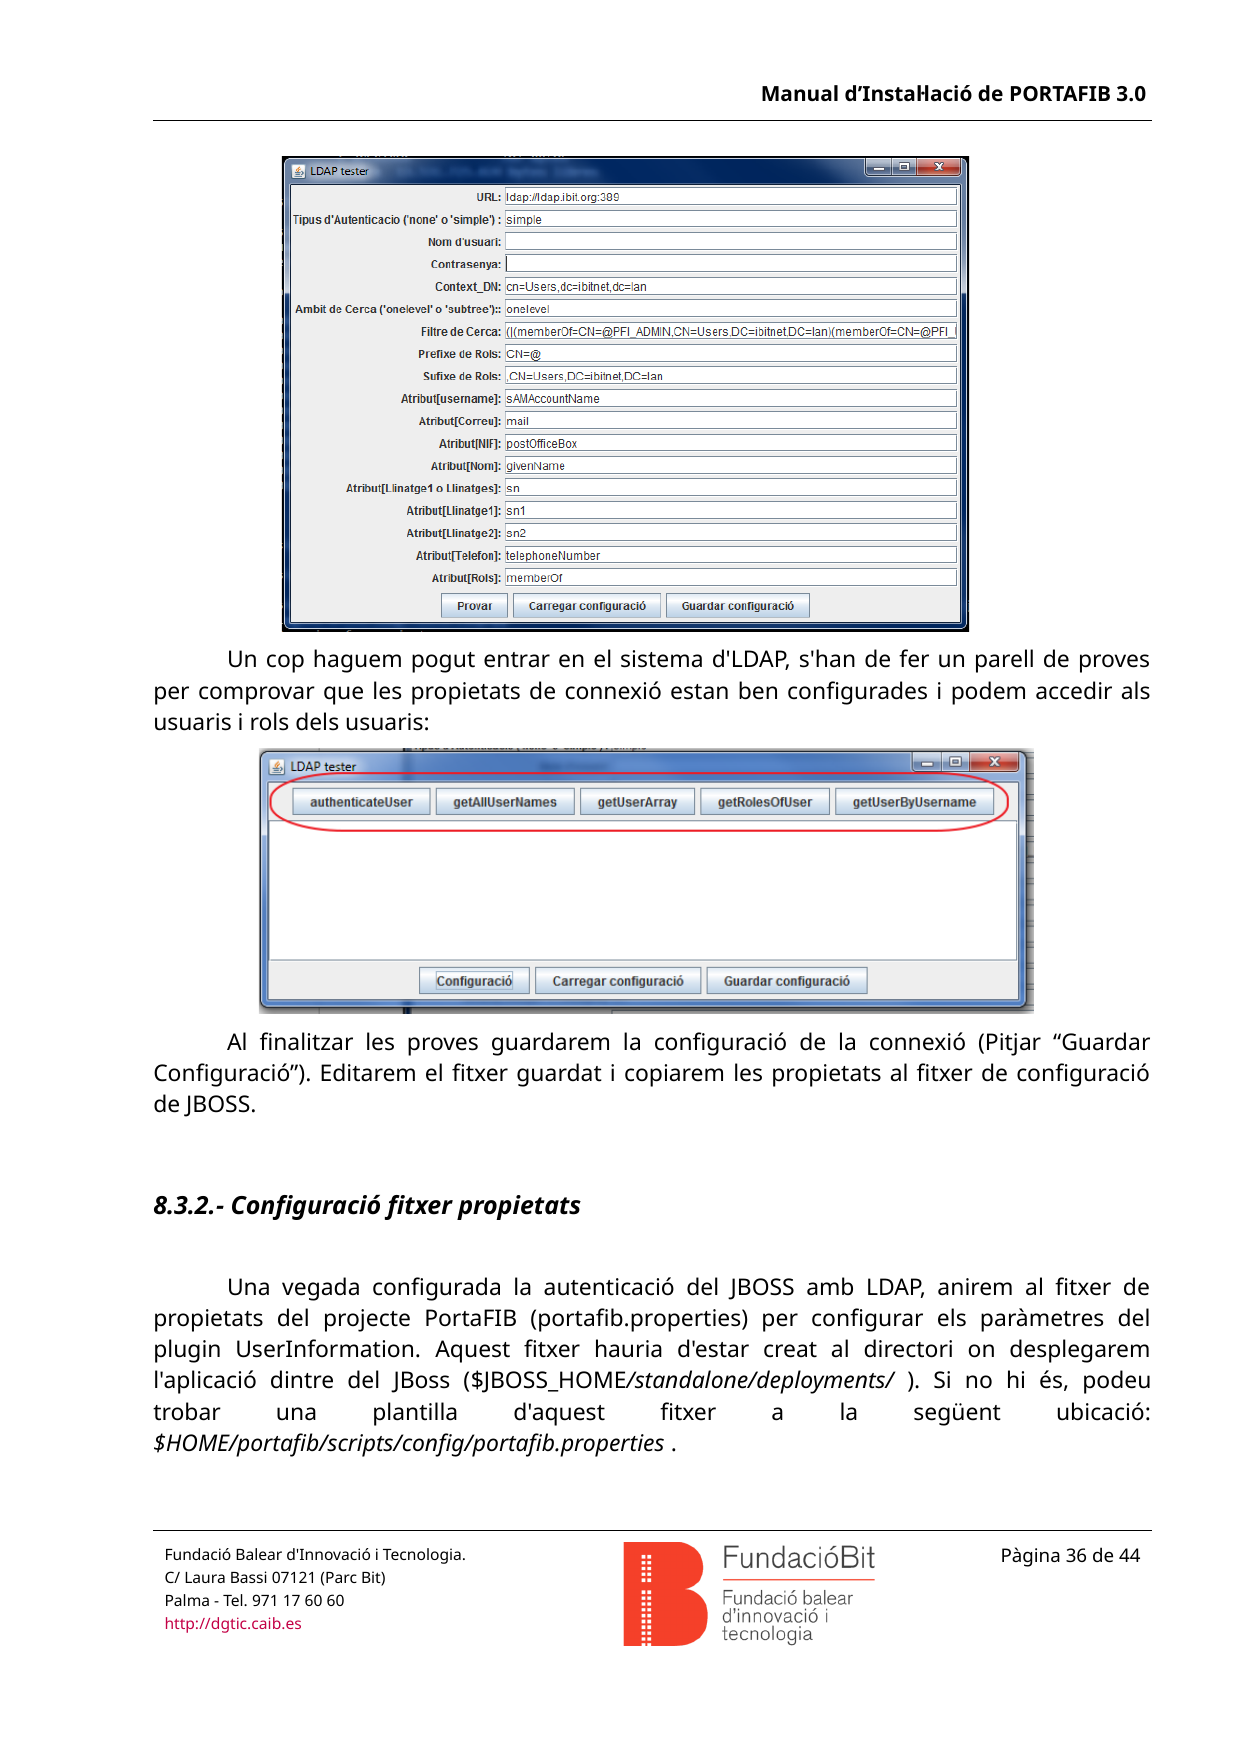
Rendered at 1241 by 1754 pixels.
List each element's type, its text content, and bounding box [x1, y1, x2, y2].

picture [623, 1542, 875, 1646]
picture [281, 156, 970, 632]
picture [258, 748, 1034, 1014]
text Al finalitzar les proves guardarem la configuració de la connexió (Pitjar “Guardar Configuració”). Editarem el fitxer guardat i copiarem les propietats al fitxer de configuració de JBOSS. [153, 1026, 1152, 1119]
text Un cop haguem pogut entrar en el sistema d'LDAP, s'han de fer un parell de proves per comprovar que les propietats de connexió estan ben configurades i podem accedir als usuaris i rols dels usuaris: [153, 643, 1152, 737]
text Una vegada configurada la autenticació del JBOSS amb LDAP, anirem al fitxer de propietats del projecte PortaFIB (portafib.properties) per configurar els paràmetres del plugin UserInformation. Aquest fitxer hauria d'estar creat al directori on desplegarem l'aplicació dintre del JBoss ($JBOSS_HOME/standalone/deployments/ ). Si no hi és, podeu trobar una plantilla d'aquest fitxer a la següent ubicació: $HOME/portafib/scripts/config/portafib.properties . [153, 1271, 1152, 1458]
subtitle Configuració fitxer propietats [153, 1187, 1152, 1221]
